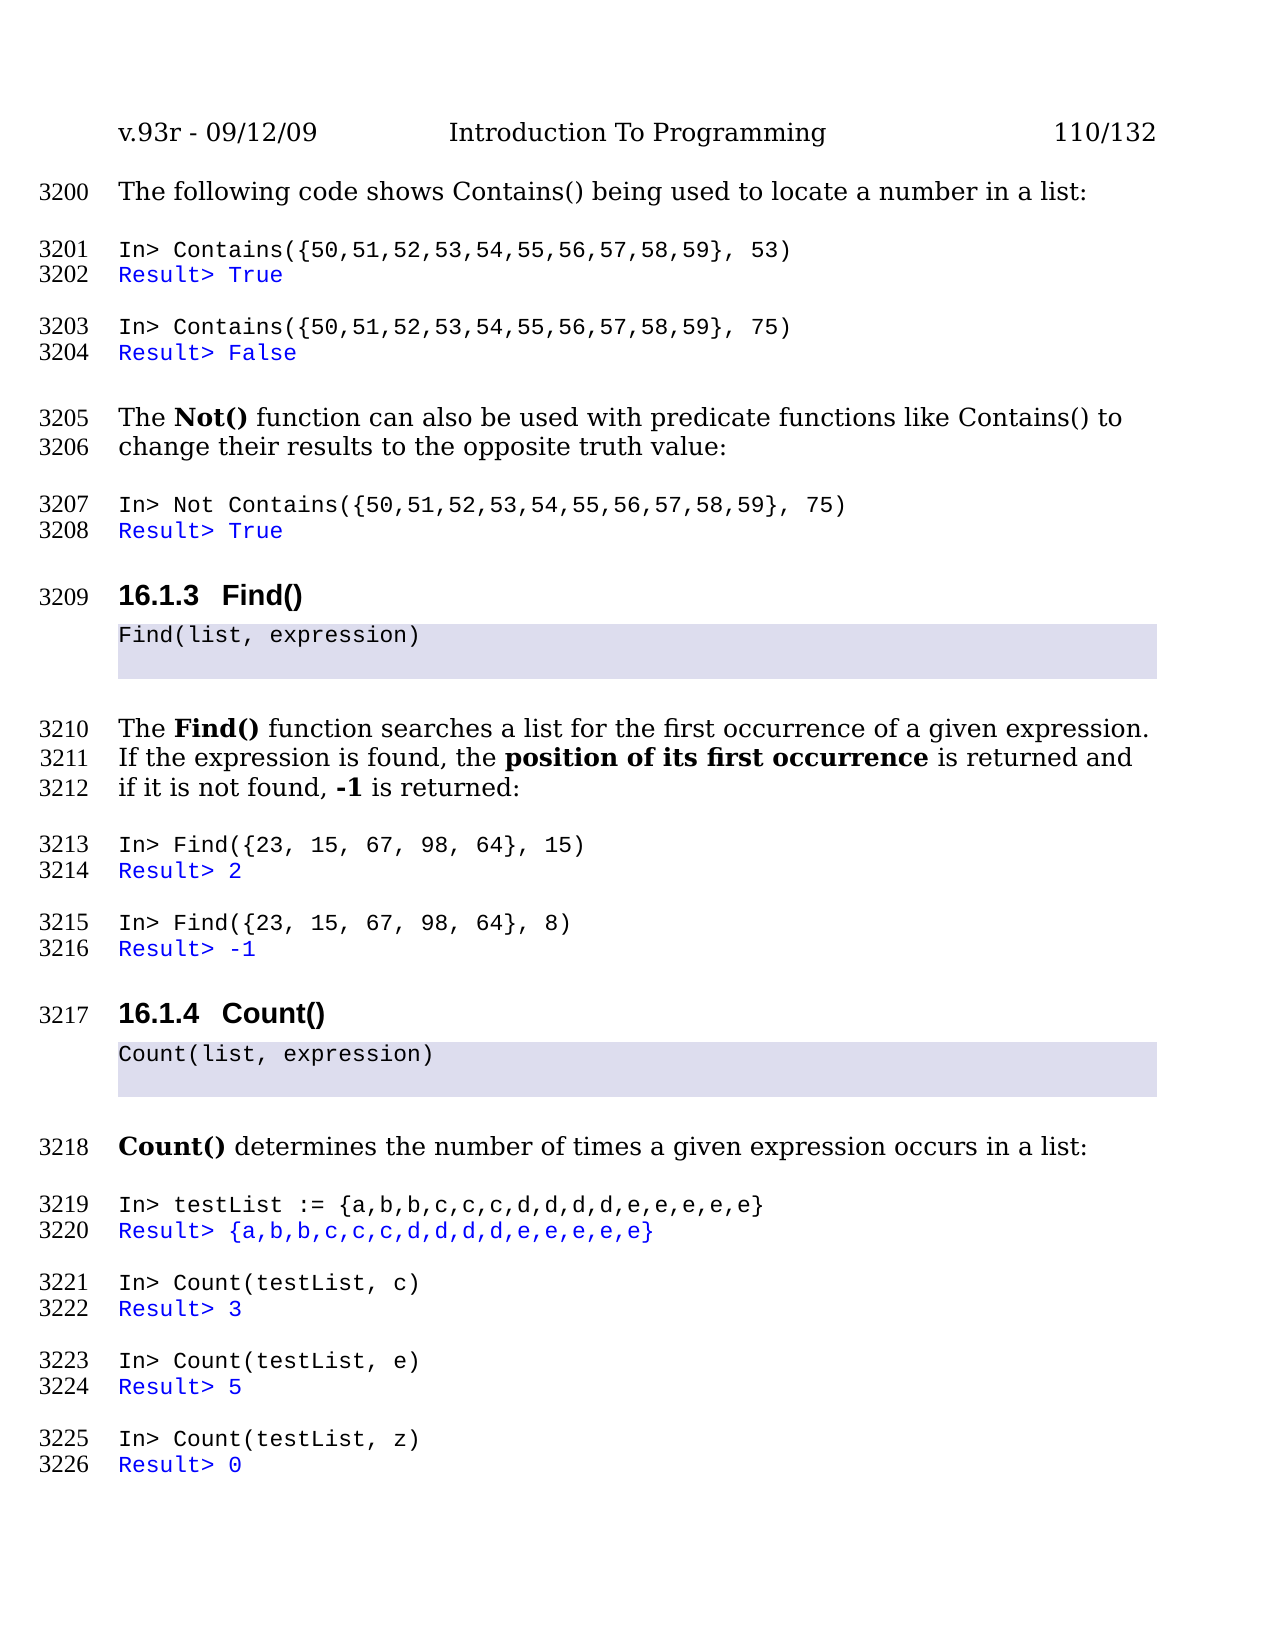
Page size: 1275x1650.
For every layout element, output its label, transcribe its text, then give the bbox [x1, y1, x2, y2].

text Result> False [118, 342, 1157, 368]
subtitle Find() [118, 578, 1157, 611]
text The Find() function searches a list for the first occurrence of a given expression. If the expression is found, the position of its first occurrence is returned and if it is not found, -1 is returned: [118, 714, 1157, 802]
text Result> 5 [118, 1375, 1157, 1401]
text Result> 3 [118, 1297, 1157, 1323]
text In> Find({23, 15, 67, 98, 64}, 15) [118, 834, 1157, 860]
text Result> -1 [118, 938, 1157, 963]
table_header Find(list, expression) [118, 624, 1157, 679]
text Result> 2 [118, 860, 1157, 886]
subtitle Count() [118, 997, 1157, 1030]
text In> Count(testList, e) [118, 1349, 1157, 1375]
text The following code shows Contains() being used to locate a number in a list: [118, 177, 1157, 206]
text Result> 0 [118, 1453, 1157, 1479]
text Count() determines the number of times a given expression occurs in a list: [118, 1132, 1157, 1162]
text In> Contains({50,51,52,53,54,55,56,57,58,59}, 53) [118, 238, 1157, 264]
text Result> {a,b,b,c,c,c,d,d,d,d,e,e,e,e,e} [118, 1220, 1157, 1246]
text In> Contains({50,51,52,53,54,55,56,57,58,59}, 75) [118, 316, 1157, 342]
text In> Count(testList, z) [118, 1427, 1157, 1453]
table_header Count(list, expression) [118, 1042, 1157, 1097]
text Result> True [118, 264, 1157, 290]
text In> Count(testList, c) [118, 1272, 1157, 1297]
text Result> True [118, 519, 1157, 545]
text The Not() function can also be used with predicate functions like Contains() to change their results to the opposite truth value: [118, 402, 1157, 461]
text In> Not Contains({50,51,52,53,54,55,56,57,58,59}, 75) [118, 493, 1157, 519]
text In> testList := {a,b,b,c,c,c,d,d,d,d,e,e,e,e,e} [118, 1194, 1157, 1220]
text In> Find({23, 15, 67, 98, 64}, 8) [118, 912, 1157, 938]
